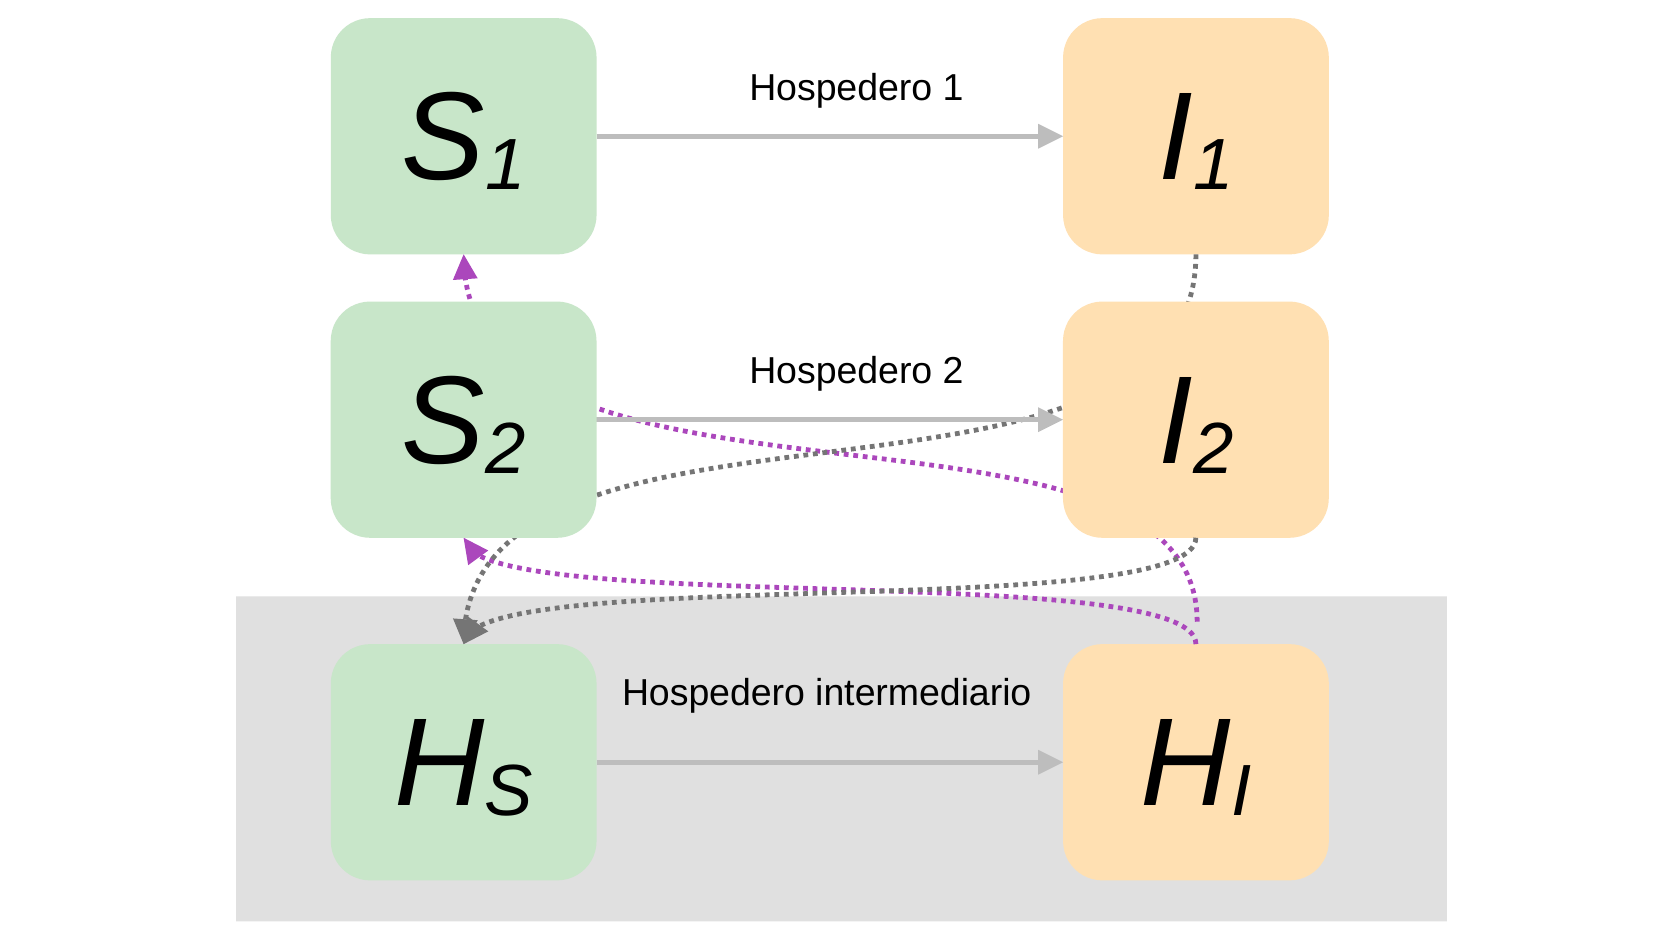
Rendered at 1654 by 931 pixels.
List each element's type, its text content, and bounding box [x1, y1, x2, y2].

text_box HS [330, 644, 597, 881]
text_box [236, 596, 1447, 922]
text_box I1 [1063, 18, 1329, 255]
text_box I2 [1062, 301, 1329, 538]
text_box Hospedero intermediario [501, 663, 1152, 721]
text_box Hospedero 2 [597, 342, 1062, 400]
text_box Hospedero 1 [531, 59, 1182, 116]
text_box HI [1063, 644, 1329, 881]
text_box S2 [330, 301, 597, 538]
text_box S1 [330, 18, 597, 255]
